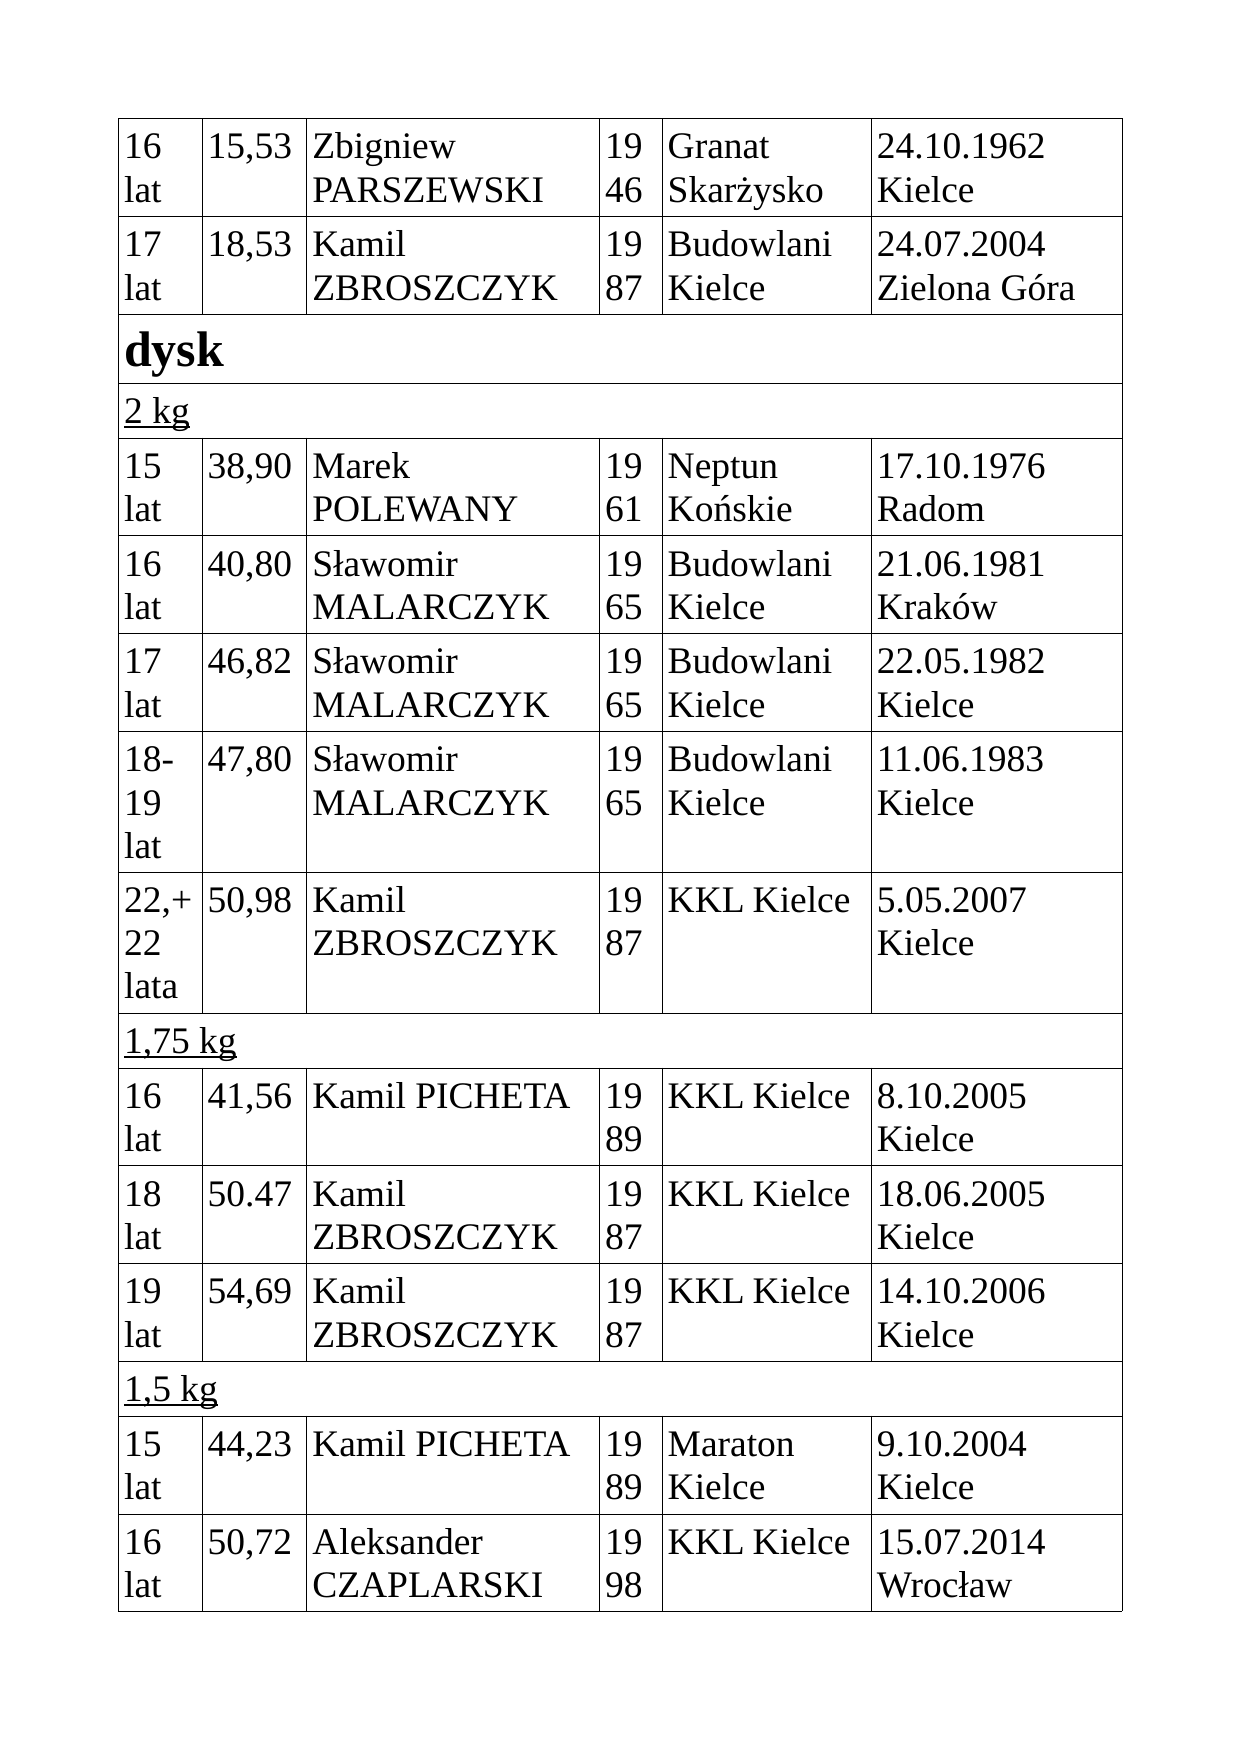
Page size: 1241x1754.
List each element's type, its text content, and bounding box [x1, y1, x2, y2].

table_cell 18.06.2005 Kielce [872, 1166, 1122, 1263]
table_cell 2 kg [119, 384, 1122, 437]
table_cell 1987 [600, 217, 662, 314]
table_cell Aleksander CZAPLARSKI [307, 1515, 599, 1611]
table_cell 1989 [600, 1417, 662, 1513]
table_cell Budowlani Kielce [663, 732, 871, 872]
table_cell 50,72 [203, 1515, 306, 1611]
table_cell Kamil ZBROSZCZYK [307, 873, 599, 1013]
table_cell 15 lat [119, 439, 202, 535]
table_cell 54,69 [203, 1264, 306, 1361]
table_cell Kamil ZBROSZCZYK [307, 1166, 599, 1263]
table_cell 50.47 [203, 1166, 306, 1263]
table_cell Budowlani Kielce [663, 634, 871, 731]
table_cell 41,56 [203, 1069, 306, 1165]
table_cell 1,5 kg [119, 1362, 1122, 1416]
table_cell 1961 [600, 439, 662, 535]
table_cell Zbigniew PARSZEWSKI [307, 119, 599, 216]
table_cell Kamil PICHETA [307, 1417, 599, 1513]
table_cell KKL Kielce [663, 873, 871, 1013]
table_cell 1965 [600, 536, 662, 633]
table_cell Maraton Kielce [663, 1417, 871, 1513]
table_cell 8.10.2005 Kielce [872, 1069, 1122, 1165]
table_cell 1,75 kg [119, 1014, 1122, 1067]
table_cell 18,53 [203, 217, 306, 314]
table_cell 1965 [600, 634, 662, 731]
table_cell 1965 [600, 732, 662, 872]
table_cell 17.10.1976 Radom [872, 439, 1122, 535]
table_cell Kamil ZBROSZCZYK [307, 217, 599, 314]
table_cell 1987 [600, 1264, 662, 1361]
table_cell KKL Kielce [663, 1264, 871, 1361]
table_cell KKL Kielce [663, 1069, 871, 1165]
table_cell 15,53 [203, 119, 306, 216]
table_cell 18 lat [119, 1166, 202, 1263]
table_cell 24.10.1962 Kielce [872, 119, 1122, 216]
table_cell Marek POLEWANY [307, 439, 599, 535]
table_cell 15.07.2014 Wrocław [872, 1515, 1122, 1611]
table_cell 46,82 [203, 634, 306, 731]
table_cell 24.07.2004 Zielona Góra [872, 217, 1122, 314]
table_cell 22.05.1982 Kielce [872, 634, 1122, 731]
table_cell 19 lat [119, 1264, 202, 1361]
table_cell 1987 [600, 1166, 662, 1263]
table_cell Budowlani Kielce [663, 217, 871, 314]
table_cell 16 lat [119, 1069, 202, 1165]
table_cell 44,23 [203, 1417, 306, 1513]
table_cell 15 lat [119, 1417, 202, 1513]
table_cell Granat Skarżysko [663, 119, 871, 216]
table_cell KKL Kielce [663, 1515, 871, 1611]
table_cell 22,+22 lata [119, 873, 202, 1013]
table_cell Sławomir MALARCZYK [307, 732, 599, 872]
table_cell Kamil ZBROSZCZYK [307, 1264, 599, 1361]
table_cell 14.10.2006 Kielce [872, 1264, 1122, 1361]
table_cell 16 lat [119, 119, 202, 216]
table_cell Sławomir MALARCZYK [307, 536, 599, 633]
table_cell Budowlani Kielce [663, 536, 871, 633]
table_cell 11.06.1983 Kielce [872, 732, 1122, 872]
table_cell dysk [119, 315, 1122, 383]
table_cell 38,90 [203, 439, 306, 535]
table_cell Neptun Końskie [663, 439, 871, 535]
table_cell 17 lat [119, 217, 202, 314]
table_cell 5.05.2007 Kielce [872, 873, 1122, 1013]
table_cell 9.10.2004 Kielce [872, 1417, 1122, 1513]
table_cell 21.06.1981 Kraków [872, 536, 1122, 633]
table_cell Sławomir MALARCZYK [307, 634, 599, 731]
table_cell 18-19 lat [119, 732, 202, 872]
table_cell Kamil PICHETA [307, 1069, 599, 1165]
table_cell KKL Kielce [663, 1166, 871, 1263]
table_cell 1998 [600, 1515, 662, 1611]
table_cell 1989 [600, 1069, 662, 1165]
table_cell 16 lat [119, 1515, 202, 1611]
table_cell 1946 [600, 119, 662, 216]
table_cell 1987 [600, 873, 662, 1013]
table_cell 17 lat [119, 634, 202, 731]
table_cell 47,80 [203, 732, 306, 872]
table_cell 16 lat [119, 536, 202, 633]
table_cell 50,98 [203, 873, 306, 1013]
table_cell 40,80 [203, 536, 306, 633]
